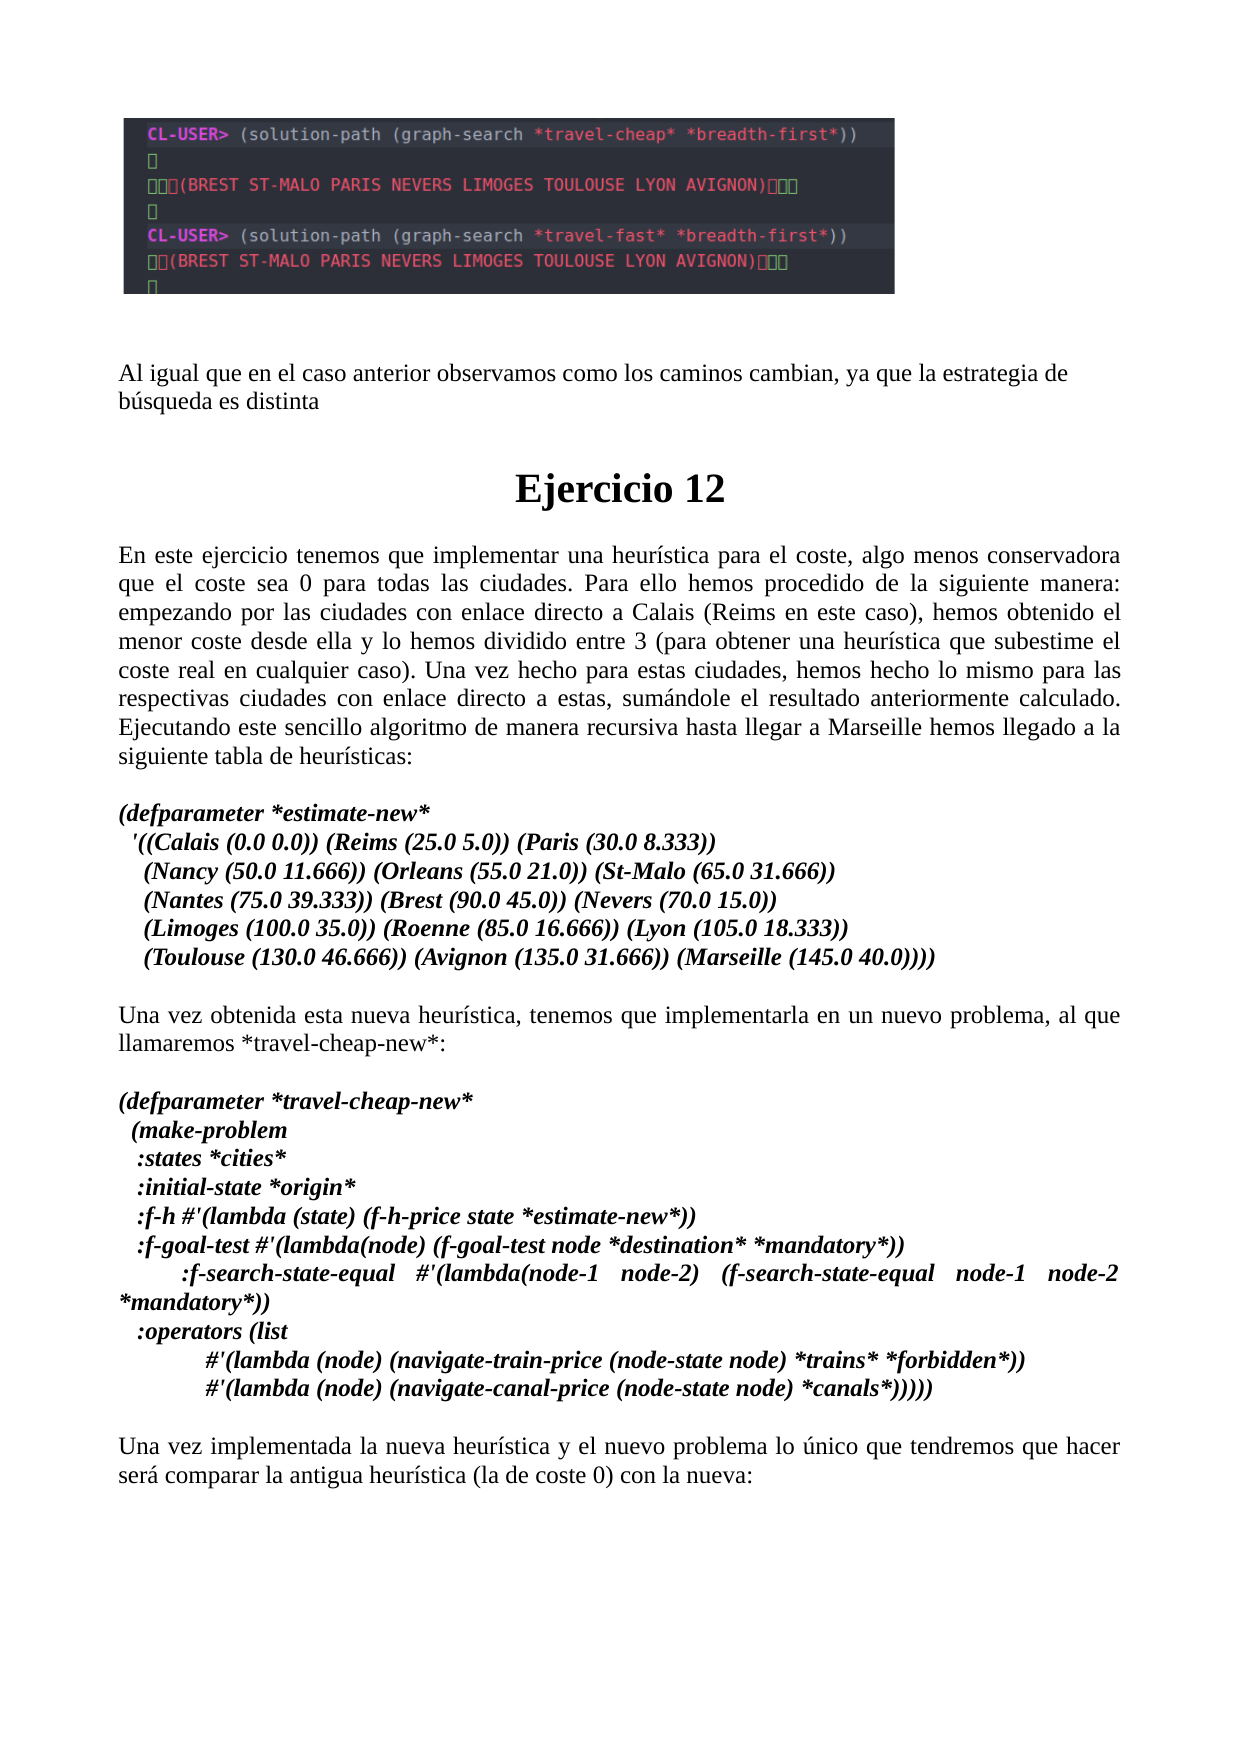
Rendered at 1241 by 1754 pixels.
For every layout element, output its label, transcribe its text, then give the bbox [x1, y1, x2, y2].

text :initial-state *origin* [118, 1172, 1122, 1201]
text (Toulouse (130.0 46.666)) (Avignon (135.0 31.666)) (Marseille (145.0 40.0)))) [118, 942, 1122, 971]
text :f-search-state-equal #'(lambda(node-1 node-2) (f-search-state-equal node-1 node-2 *mandatory*)) [118, 1258, 1122, 1316]
text (Limoges (100.0 35.0)) (Roenne (85.0 16.666)) (Lyon (105.0 18.333)) [118, 913, 1122, 942]
text :states *cities* [118, 1143, 1122, 1172]
text '((Calais (0.0 0.0)) (Reims (25.0 5.0)) (Paris (30.0 8.333)) [118, 827, 1122, 856]
text Una vez implementada la nueva heurística y el nuevo problema lo único que tendremos que hacer será comparar la antigua heurística (la de coste 0) con la nueva: [118, 1431, 1122, 1488]
text :f-goal-test #'(lambda(node) (f-goal-test node *destination* *mandatory*)) [118, 1230, 1122, 1258]
text #'(lambda (node) (navigate-train-price (node-state node) *trains* *forbidden*)) [118, 1345, 1122, 1373]
picture [715, 263, 895, 294]
text Al igual que en el caso anterior observamos como los caminos cambian, ya que la estrategia de búsqueda es distinta [118, 358, 1122, 415]
text :f-h #'(lambda (state) (f-h-price state *estimate-new*)) [118, 1201, 1122, 1230]
text (Nantes (75.0 39.333)) (Brest (90.0 45.0)) (Nevers (70.0 15.0)) [118, 885, 1122, 913]
text (Nancy (50.0 11.666)) (Orleans (55.0 21.0)) (St-Malo (65.0 31.666)) [118, 856, 1122, 885]
text (defparameter *estimate-new* [118, 798, 1122, 827]
text Una vez obtenida esta nueva heurística, tenemos que implementarla en un nuevo problema, al que llamaremos *travel-cheap-new*: [118, 1000, 1122, 1057]
text #'(lambda (node) (navigate-canal-price (node-state node) *canals*))))) [118, 1373, 1122, 1402]
text (defparameter *travel-cheap-new* [118, 1086, 1122, 1115]
text :operators (list [118, 1316, 1122, 1345]
text (make-problem [118, 1115, 1122, 1143]
text En este ejercicio tenemos que implementar una heurística para el coste, algo menos conservadora que el coste sea 0 para todas las ciudades. Para ello hemos procedido de la siguiente manera: empezando por las ciudades con enlace directo a Calais (Reims en este caso), hemos obtenido el menor coste desde ella y lo hemos dividido entre 3 (para obtener una heurística que subestime el coste real en cualquier caso). Una vez hecho para estas ciudades, hemos hecho lo mismo para las respectivas ciudades con enlace directo a estas, sumándole el resultado anteriormente calculado. Ejecutando este sencillo algoritmo de manera recursiva hasta llegar a Marseille hemos llegado a la siguiente tabla de heurísticas: [118, 540, 1122, 770]
text Ejercicio 12 [118, 463, 1122, 511]
